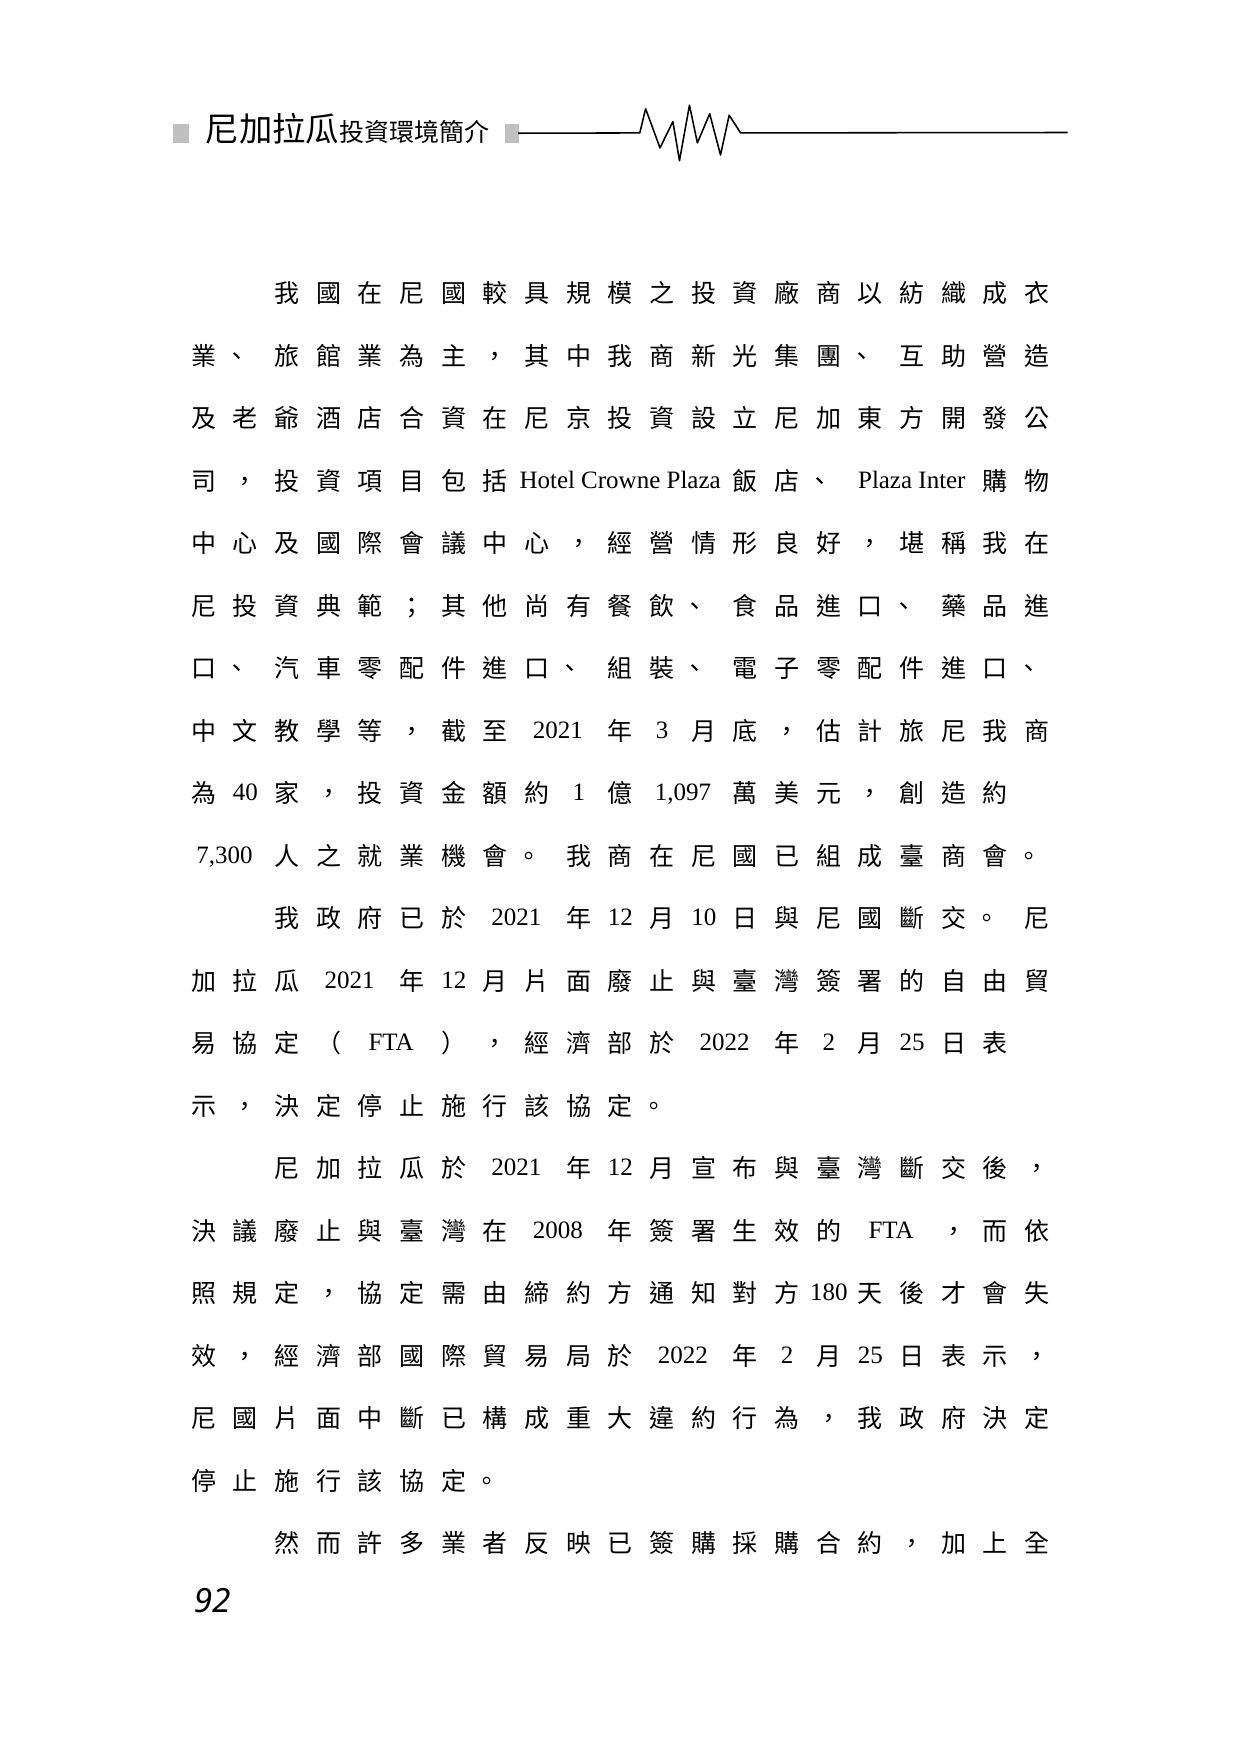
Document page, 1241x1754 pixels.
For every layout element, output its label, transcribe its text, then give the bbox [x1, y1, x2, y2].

text 尼加拉瓜於2021年12月宣布與臺灣斷交後，決議廢止與臺灣在2008年簽署生效的FTA，而依照規定，協定需由締約方通知對方180天後才會失效，經濟部國際貿易局於2022年2月25日表示，尼國片面中斷已構成重大違約行為，我政府決定停止施行該協定。 [183, 1125, 1058, 1500]
text 我國在尼國較具規模之投資廠商以紡織成衣業、旅館業為主，其中我商新光集團、互助營造及老爺酒店合資在尼京投資設立尼加東方開發公司，投資項目包括Hotel Crowne Plaza飯店、Plaza Inter購物中心及國際會議中心，經營情形良好，堪稱我在尼投資典範；其他尚有餐飲、食品進口、藥品進口、汽車零配件進口、組裝、電子零配件進口、中文教學等，截至2021年3月底，估計旅尼我商為40家，投資金額約1億1,097萬美元，創造約7,300人之就業機會。我商在尼國已組成臺商會。 [183, 250, 1058, 875]
text 我政府已於2021年12月10日與尼國斷交。尼加拉瓜2021年12月片面廢止與臺灣簽署的自由貿易協定（FTA），經濟部於2022年2月25日表示，決定停止施行該協定。 [183, 875, 1058, 1125]
text 然而許多業者反映已簽購採購合約，加上全 [183, 1500, 1058, 1563]
